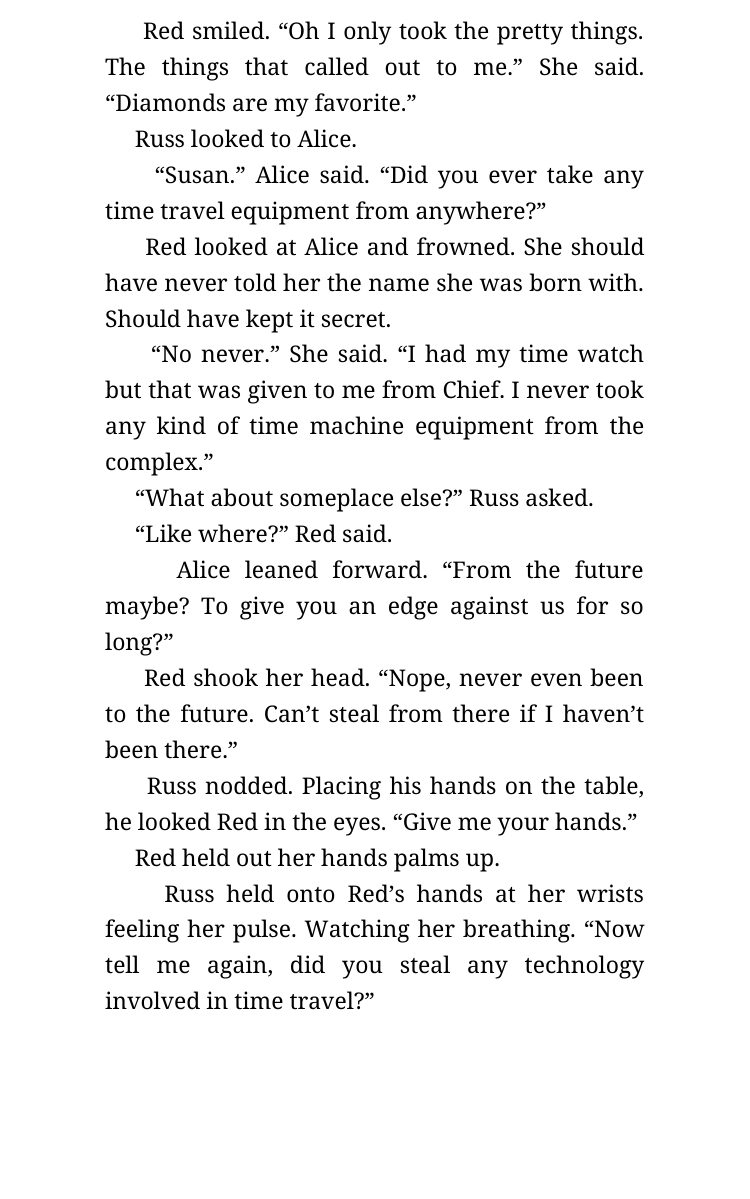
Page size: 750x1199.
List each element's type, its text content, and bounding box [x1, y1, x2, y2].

text Red looked at Alice and frowned. She should have never told her the name she was born with. Should have kept it secret. [105, 231, 645, 334]
text Red held out her hands palms up. [105, 842, 645, 873]
text “Susan.” Alice said. “Did you ever take any time travel equipment from anywhere?” [105, 159, 645, 226]
text “No never.” She said. “I had my time watch but that was given to me from Chief. I never took any kind of time machine equipment from the complex.” [105, 338, 645, 477]
text Russ nodded. Placing his hands on the table, he looked Red in the eyes. “Give me your hands.” [105, 770, 645, 837]
text “What about someplace else?” Russ asked. [105, 482, 645, 513]
text Alice leaned forward. “From the future maybe? To give you an edge against us for so long?” [105, 554, 645, 657]
text Red smiled. “Oh I only took the pretty things. The things that called out to me.” She said. “Diamonds are my favorite.” [105, 15, 645, 118]
text “Like where?” Red said. [105, 518, 645, 549]
text Russ held onto Red’s hands at her wrists feeling her pulse. Watching her breathing. “Now tell me again, did you steal any technology involved in time travel?” [105, 877, 645, 1017]
text Russ looked to Alice. [105, 123, 645, 154]
text Red shook her head. “Nope, never even been to the future. Can’t steal from there if I haven’t been there.” [105, 662, 645, 765]
